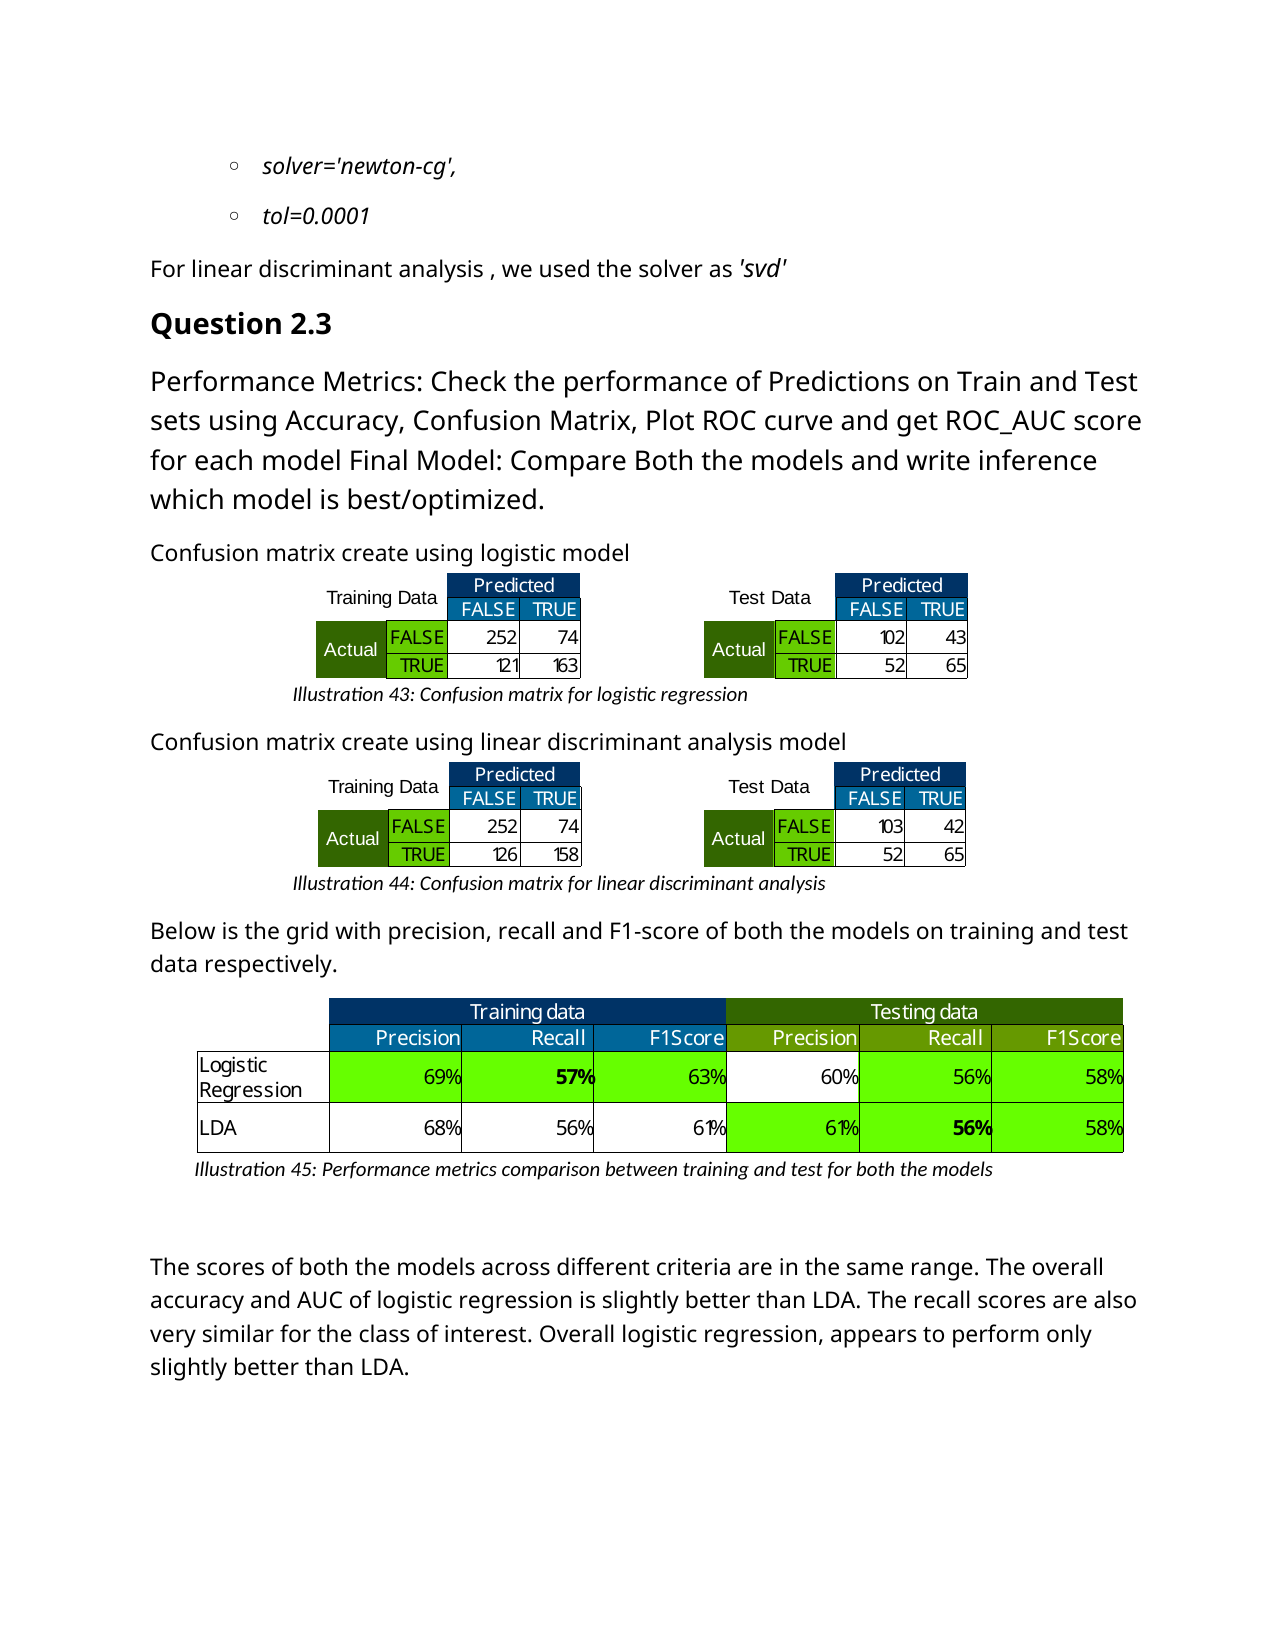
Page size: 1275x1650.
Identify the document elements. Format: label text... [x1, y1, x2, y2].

text Illustration 43: Confusion matrix for logistic regression [292, 586, 994, 707]
text [580, 762, 834, 775]
text For linear discriminant analysis , we used the solver as 'svd' [150, 250, 1172, 284]
text [580, 573, 835, 586]
text The scores of both the models across different criteria are in the same range. The overall accuracy and AUC of logistic regression is slightly better than LDA. The recall scores are also very similar for the class of interest. Overall logistic regression, appears to perform only slightly better than LDA. [150, 1251, 1172, 1382]
text Performance Metrics: Check the performance of Predictions on Train and Test sets using Accuracy, Confusion Matrix, Plot ROC curve and get ROC_AUC score for each model Final Model: Compare Both the models and write inference which model is best/optimized. [150, 362, 1172, 517]
text Below is the grid with precision, recall and F1-score of both the models on training and test data respectively. [150, 776, 1172, 979]
list solver='newton-cg', [225, 150, 1172, 181]
list tol=0.0001 [225, 200, 1172, 231]
text Confusion matrix create using logistic model [150, 536, 1172, 568]
text Illustration 45: Performance metrics comparison between training and test for both the models [194, 1011, 1128, 1182]
text [292, 573, 447, 586]
text Confusion matrix create using linear discriminant analysis model [150, 587, 1172, 757]
text Illustration 44: Confusion matrix for linear discriminant analysis [292, 775, 994, 896]
text Question 2.3 [150, 303, 1172, 343]
